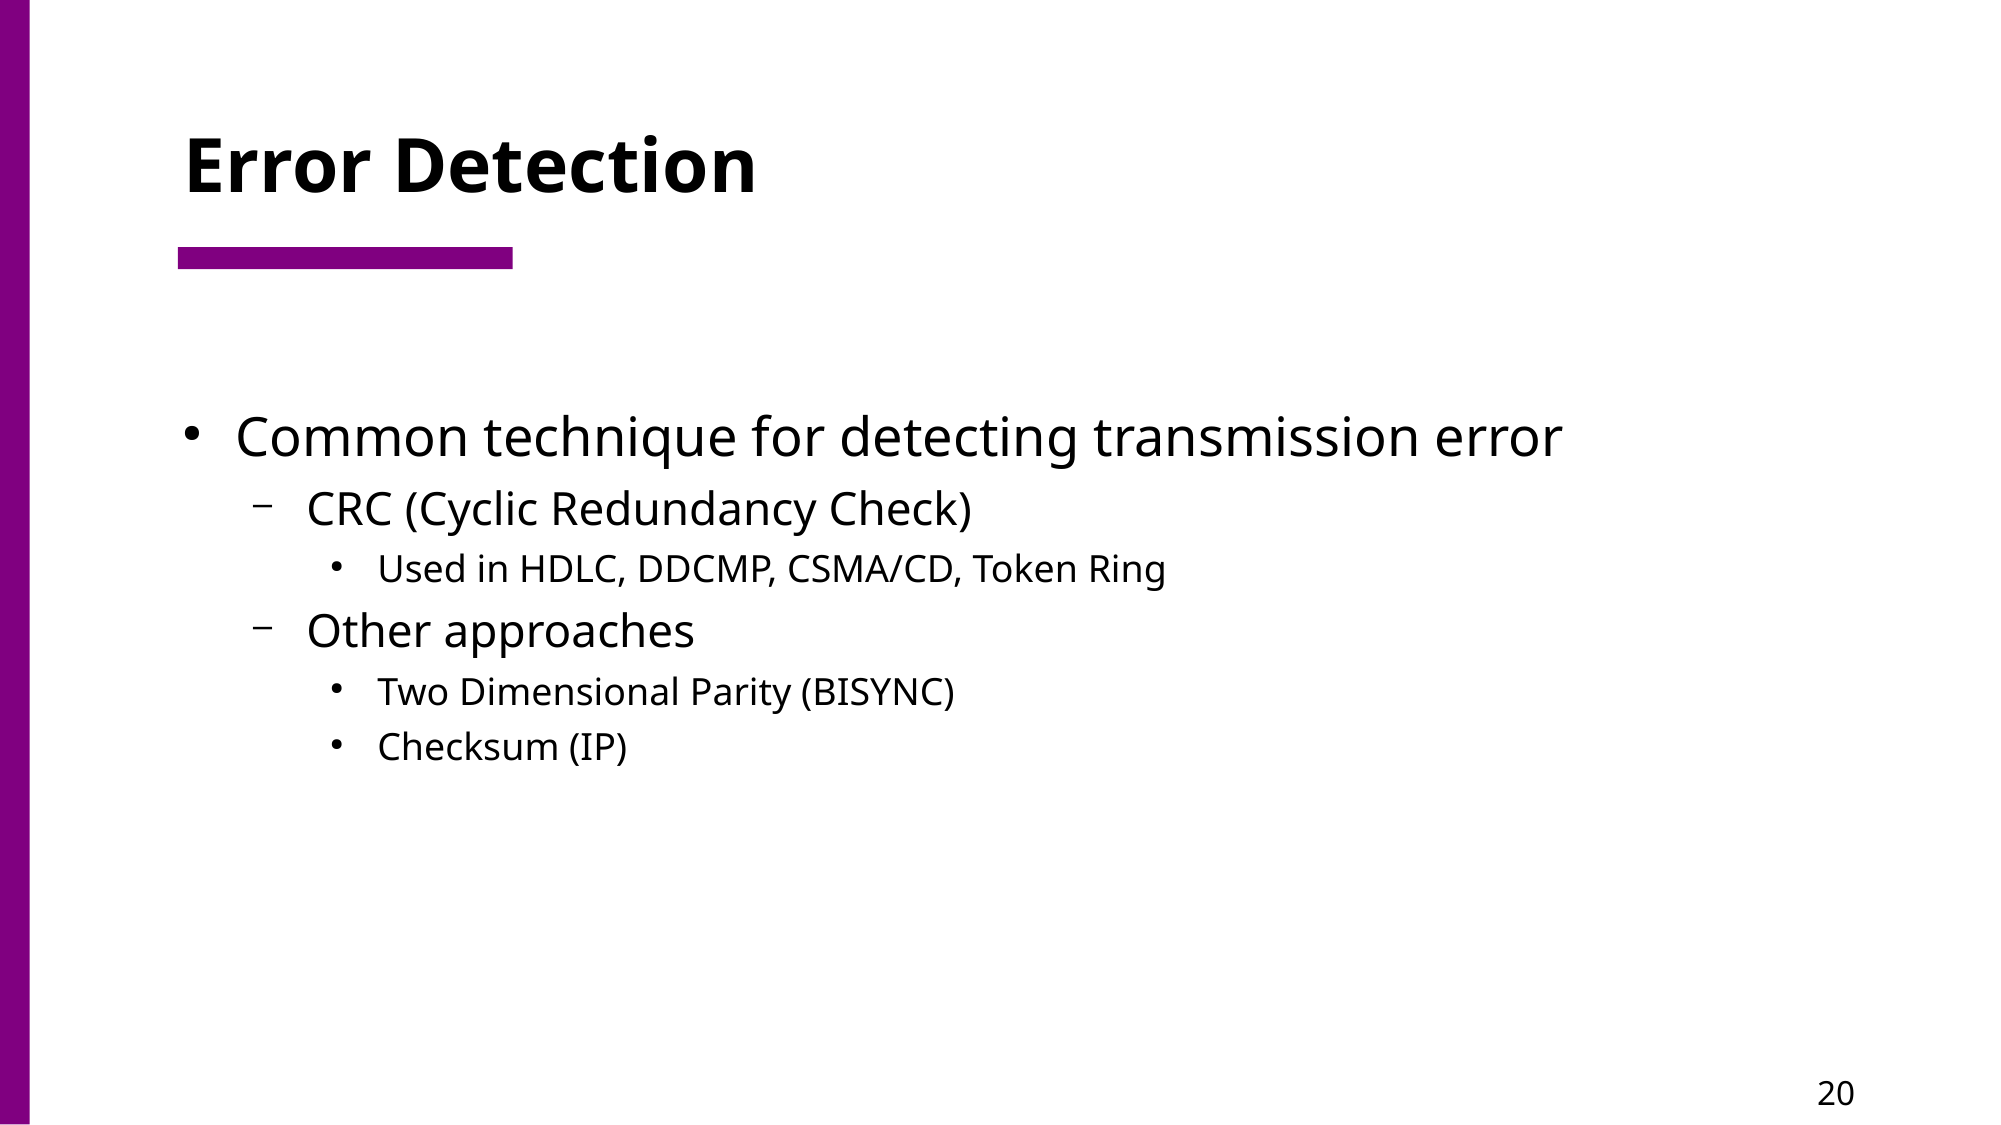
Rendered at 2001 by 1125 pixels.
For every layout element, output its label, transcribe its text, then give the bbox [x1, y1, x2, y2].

list Common technique for detecting transmission error CRC (Cyclic Redundancy Check) Used in HDLC, DDCMP, CSMA/CD, Token Ring Other approaches Two Dimensional Parity (BISYNC) Checksum (IP) [149, 184, 1959, 1024]
title Error Detection [133, 90, 1946, 216]
